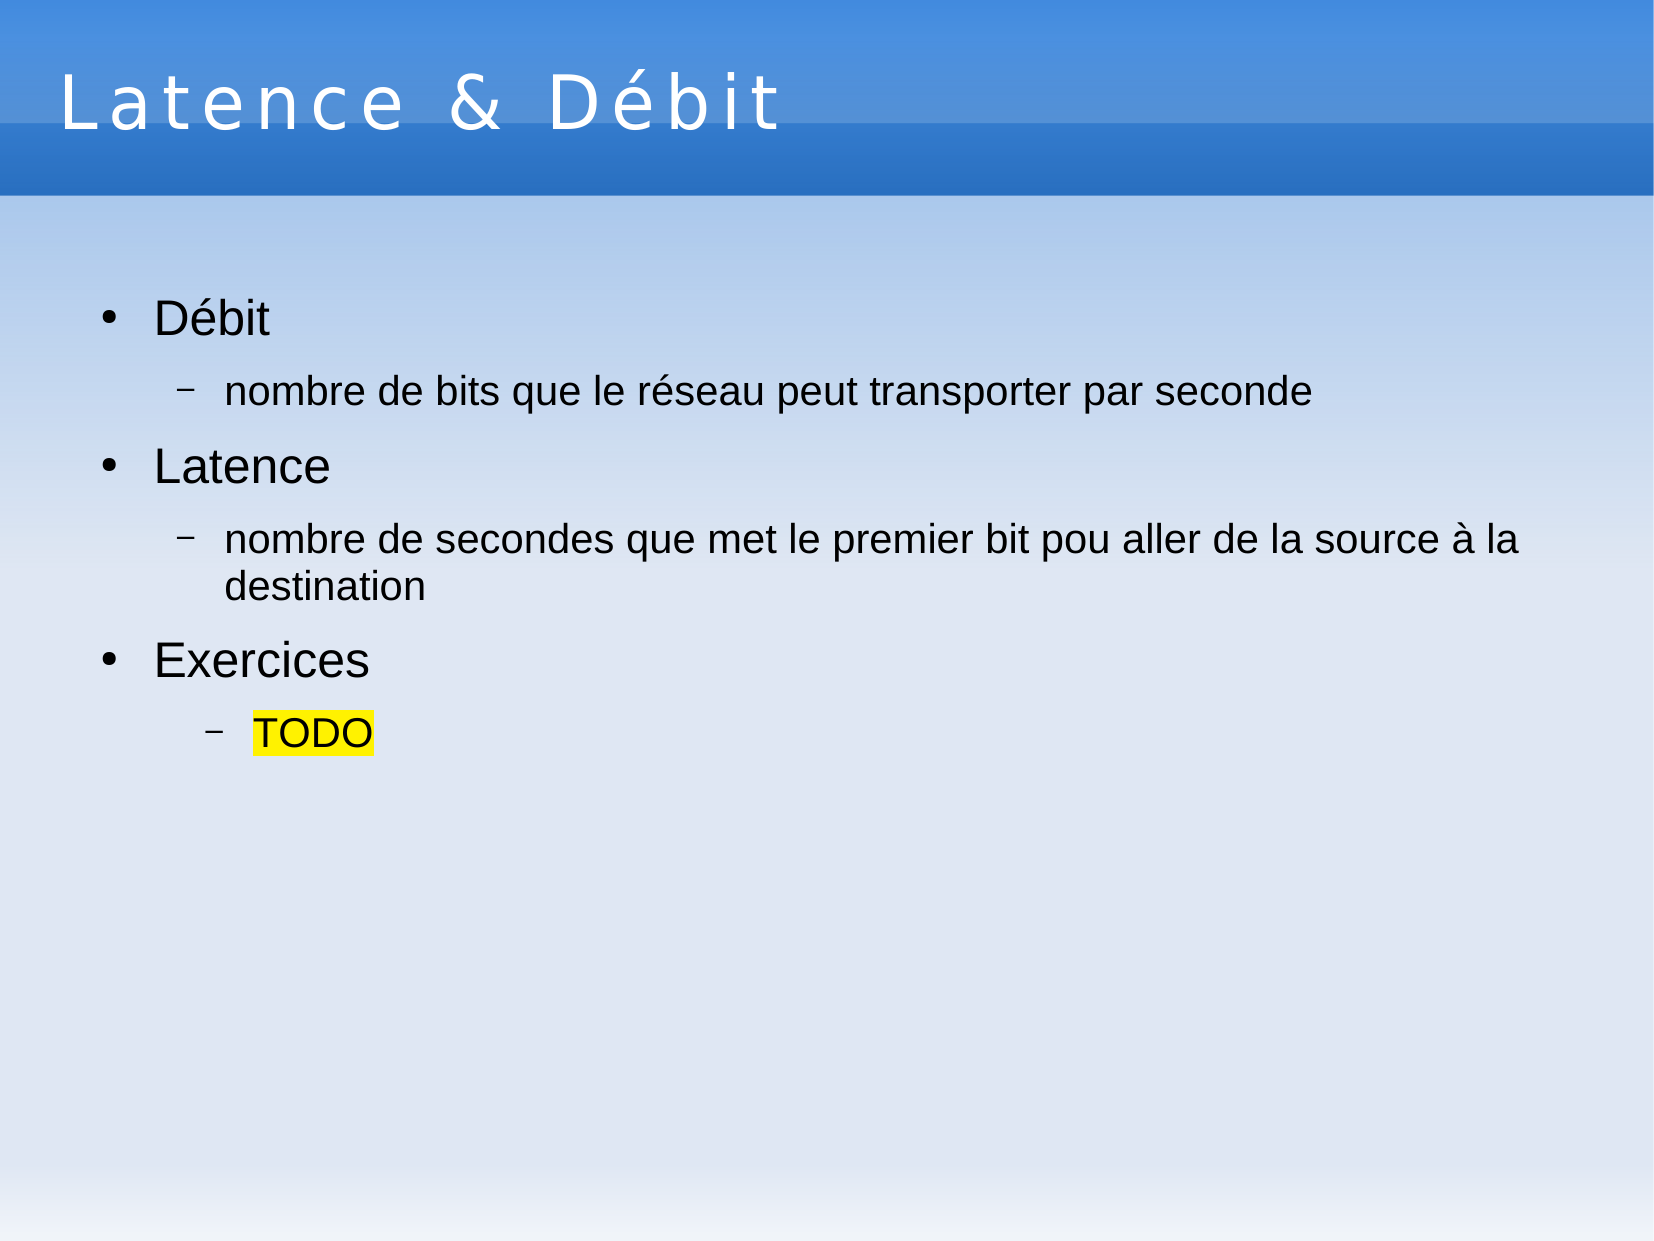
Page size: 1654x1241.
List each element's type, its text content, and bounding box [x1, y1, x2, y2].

title Latence & Débit [59, 29, 1270, 178]
list Débit nombre de bits que le réseau peut transporter par seconde Latence nombre de secondes que met le premier bit pou aller de la source à la destination Exercices TODO [82, 290, 1571, 1094]
picture [0, 0, 1654, 1241]
